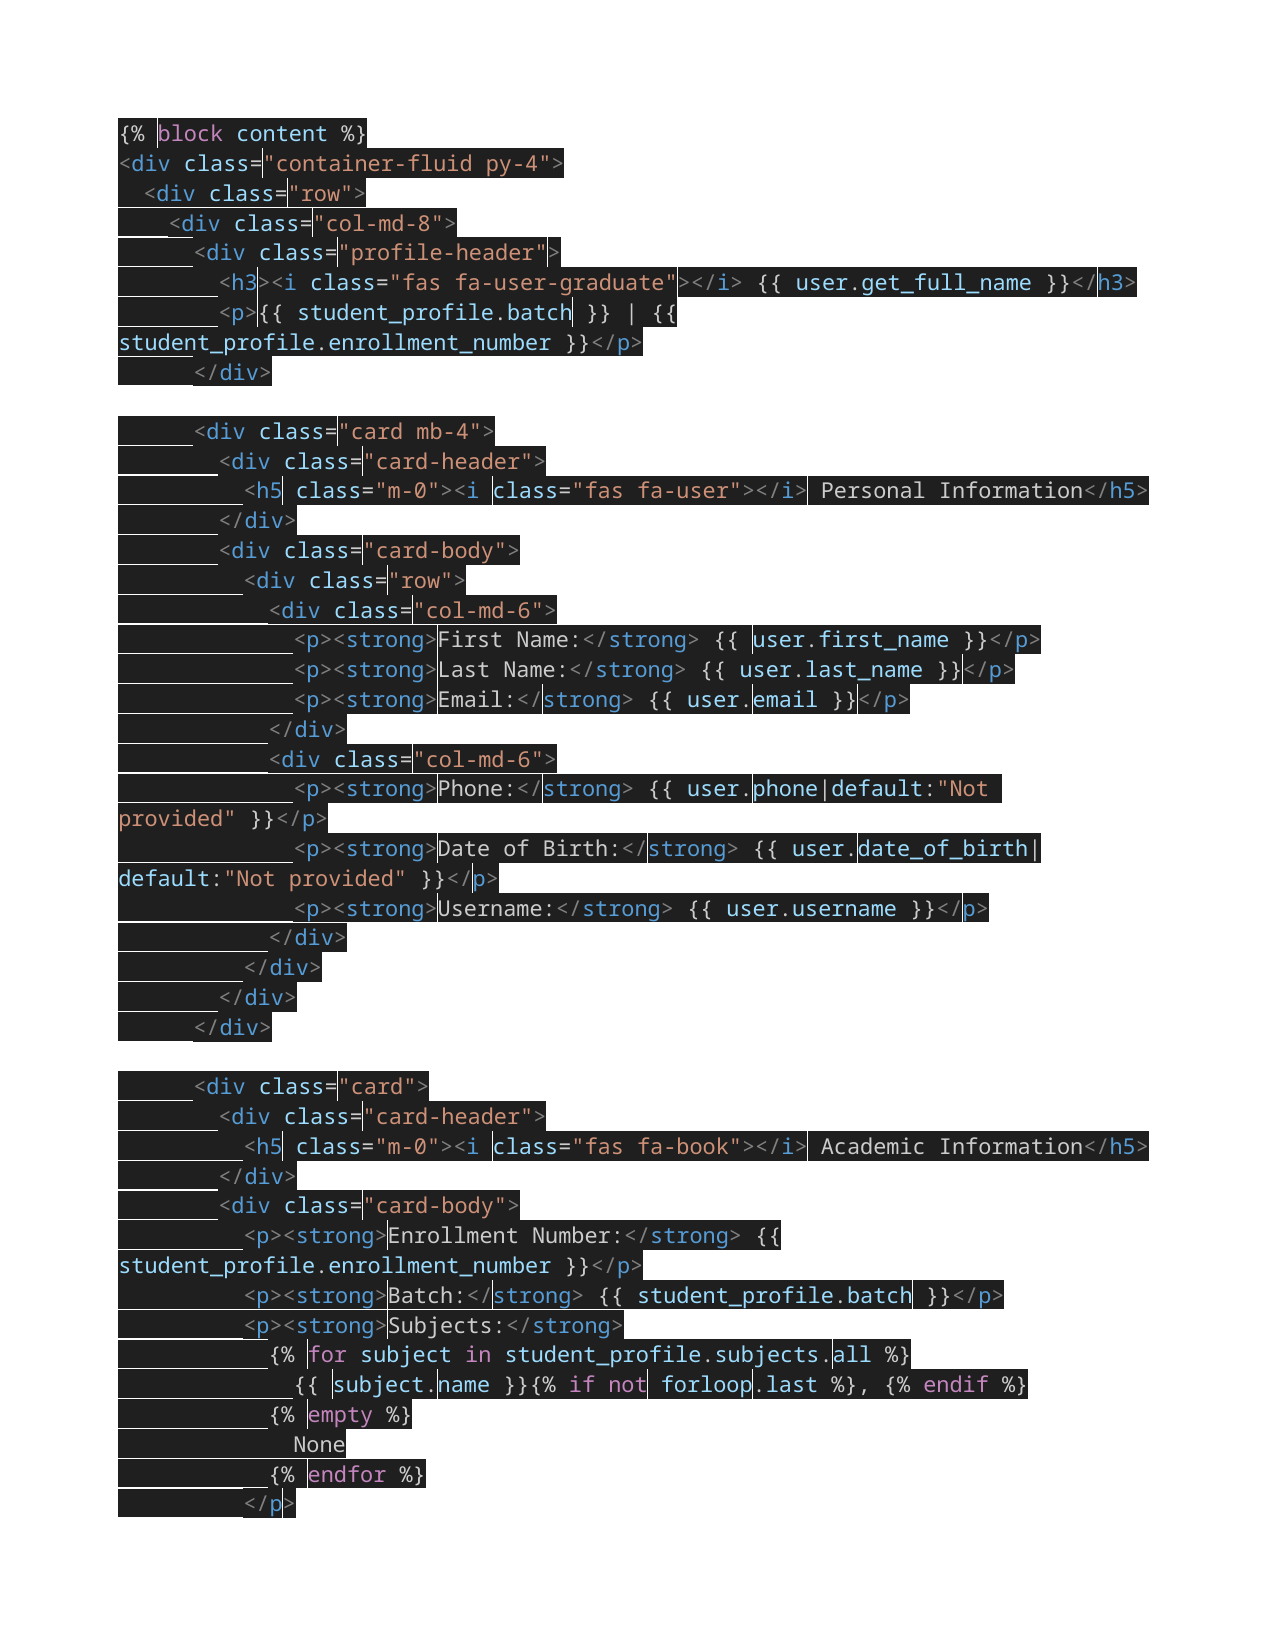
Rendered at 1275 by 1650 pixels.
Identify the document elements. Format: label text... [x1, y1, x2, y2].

text <p><strong>Username:</strong> {{ user.username }}</p> [118, 893, 1157, 922]
text <p><strong>Enrollment Number:</strong> {{ student_profile.enrollment_number }}</p> [118, 1220, 1157, 1280]
text None [118, 1429, 1157, 1458]
text <p><strong>Last Name:</strong> {{ user.last_name }}</p> [118, 654, 1157, 684]
text </div> [118, 714, 1157, 744]
text </div> [118, 1012, 1157, 1042]
text <p><strong>Email:</strong> {{ user.email }}</p> [118, 684, 1157, 714]
text <p>{{ student_profile.batch }} | {{ student_profile.enrollment_number }}</p> [118, 297, 1157, 356]
text </div> [118, 505, 1157, 535]
text <h5 class="m-0"><i class="fas fa-book"></i> Academic Information</h5> [118, 1131, 1157, 1161]
text {% endfor %} [118, 1458, 1157, 1488]
text <div class="profile-header"> [118, 237, 1157, 267]
text </div> [118, 982, 1157, 1012]
text <div class="card-body"> [118, 535, 1157, 565]
text {% empty %} [118, 1399, 1157, 1429]
text {% for subject in student_profile.subjects.all %} [118, 1339, 1157, 1369]
text <div class="card mb-4"> [118, 416, 1157, 446]
text </div> [118, 922, 1157, 952]
text <div class="col-md-6"> [118, 595, 1157, 624]
text <p><strong>Subjects:</strong> [118, 1309, 1157, 1339]
text </p> [118, 1488, 1157, 1518]
text <h3><i class="fas fa-user-graduate"></i> {{ user.get_full_name }}</h3> [118, 267, 1157, 297]
text <h5 class="m-0"><i class="fas fa-user"></i> Personal Information</h5> [118, 476, 1157, 505]
text <p><strong>Batch:</strong> {{ student_profile.batch }}</p> [118, 1280, 1157, 1309]
text <p><strong>Date of Birth:</strong> {{ user.date_of_birth|default:"Not provided" }}</p> [118, 833, 1157, 893]
text {% block content %} [118, 118, 1157, 148]
text <div class="col-md-6"> [118, 744, 1157, 773]
text <div class="card"> [118, 1071, 1157, 1101]
text <p><strong>First Name:</strong> {{ user.first_name }}</p> [118, 624, 1157, 654]
text <p><strong>Phone:</strong> {{ user.phone|default:"Not provided" }}</p> [118, 773, 1157, 833]
text <div class="card-header"> [118, 1101, 1157, 1131]
text <div class="card-header"> [118, 446, 1157, 476]
text <div class="col-md-8"> [118, 207, 1157, 237]
text <div class="card-body"> [118, 1190, 1157, 1220]
text {{ subject.name }}{% if not forloop.last %}, {% endif %} [118, 1369, 1157, 1399]
text </div> [118, 1161, 1157, 1190]
text </div> [118, 356, 1157, 386]
text </div> [118, 952, 1157, 982]
text <div class="row"> [118, 178, 1157, 207]
text <div class="container-fluid py-4"> [118, 148, 1157, 178]
text <div class="row"> [118, 565, 1157, 595]
